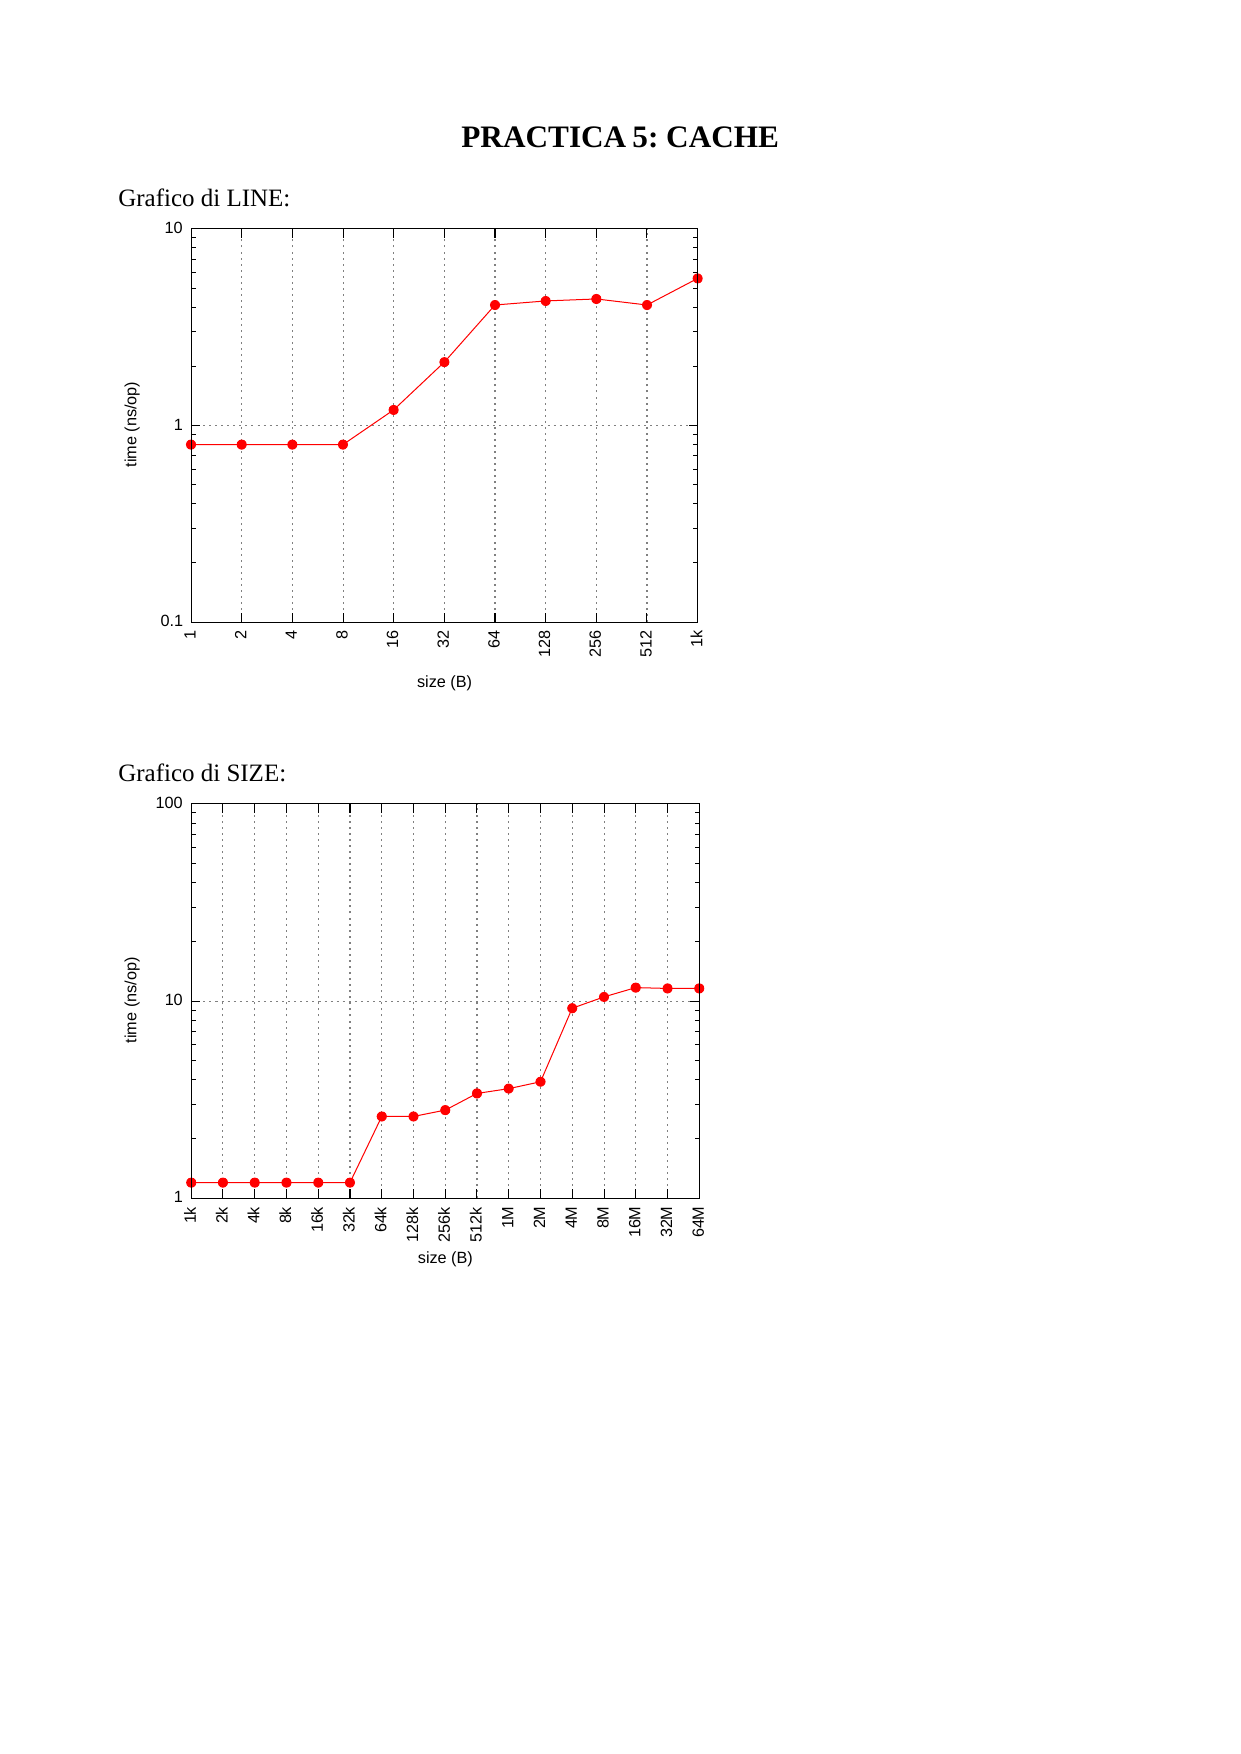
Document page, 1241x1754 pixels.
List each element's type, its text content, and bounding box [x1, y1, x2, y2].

text Grafico di SIZE: [118, 758, 1122, 787]
text PRACTICA 5: CACHE [118, 118, 1122, 154]
text Grafico di LINE: [118, 183, 1122, 212]
